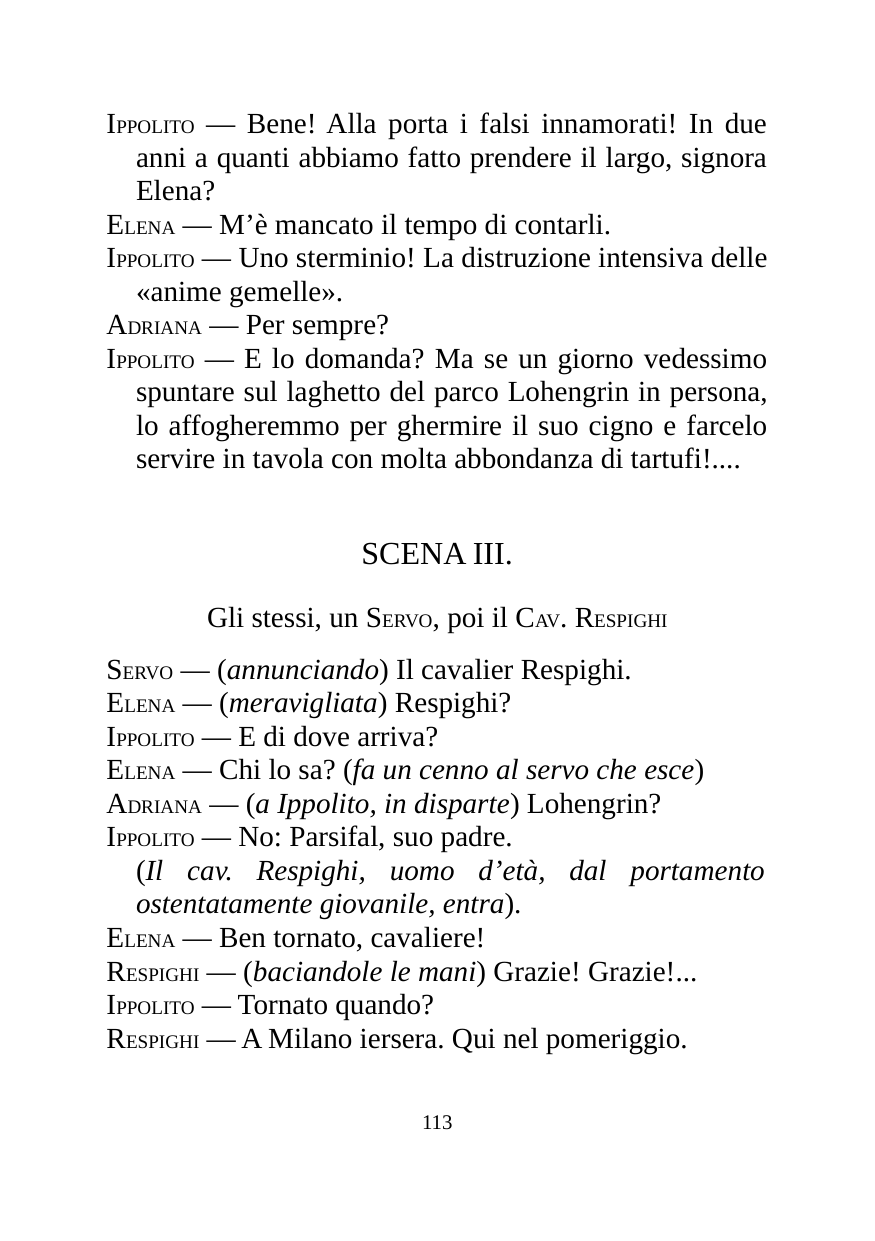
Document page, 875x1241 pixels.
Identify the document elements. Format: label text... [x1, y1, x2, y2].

text Ippolito — Tornato quando? [106, 987, 768, 1021]
text Ippolito — No: Parsifal, suo padre. [106, 819, 768, 853]
text Respighi — (baciandole le mani) Grazie! Grazie!... [106, 954, 768, 987]
text Ippolito — E di dove arriva? [106, 719, 768, 752]
text Servo — (annunciando) Il cavalier Respighi. [106, 652, 768, 685]
text Adriana — Per sempre? [106, 307, 768, 341]
text Elena — Chi lo sa? (fa un cenno al servo che esce) [106, 752, 768, 786]
subtitle SCENA III. [106, 534, 768, 571]
text Elena — Ben tornato, cavaliere! [106, 920, 768, 954]
text Elena — (meravigliata) Respighi? [106, 685, 768, 719]
text Elena — M’è mancato il tempo di contarli. [106, 207, 768, 240]
text (Il cav. Respighi, uomo d’età, dal portamento ostentatamente giovanile, entra). [136, 853, 768, 920]
text Ippolito — Bene! Alla porta i falsi innamorati! In due anni a quanti abbiamo fatto prendere il largo, signora Elena? [106, 106, 768, 207]
text Ippolito — E lo domanda? Ma se un giorno vedessimo spuntare sul laghetto del parco Lohengrin in persona, lo affogheremmo per ghermire il suo cigno e farcelo servire in tavola con molta abbondanza di tartufi!.... [106, 341, 768, 475]
text Gli stessi, un Servo, poi il Cav. Respighi [106, 601, 768, 634]
text Respighi — A Milano iersera. Qui nel pomeriggio. [106, 1021, 768, 1054]
text Adriana — (a Ippolito, in disparte) Lohengrin? [106, 786, 768, 819]
text Ippolito — Uno sterminio! La distruzione intensiva delle «anime gemelle». [106, 240, 768, 307]
